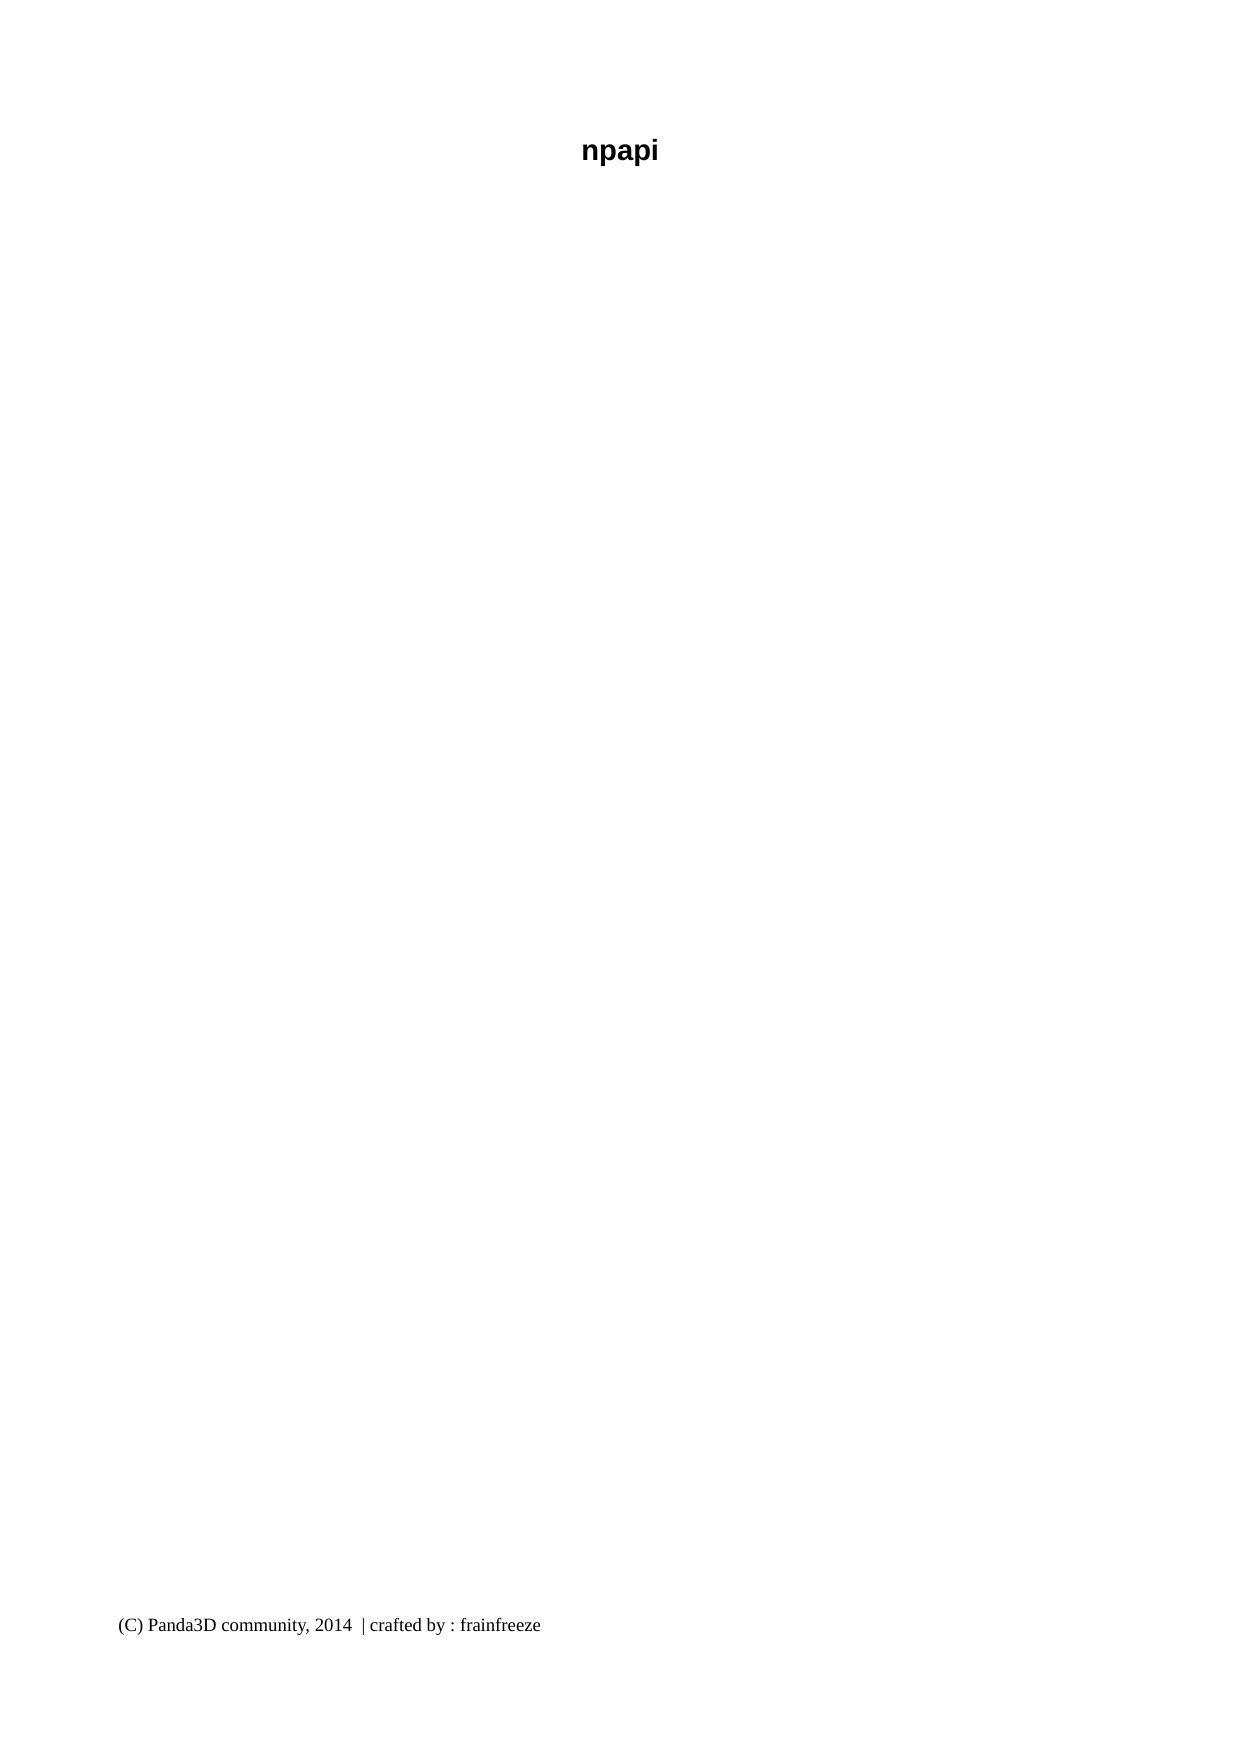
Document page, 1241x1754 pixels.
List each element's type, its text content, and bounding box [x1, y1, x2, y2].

subtitle npapi [118, 133, 1122, 166]
